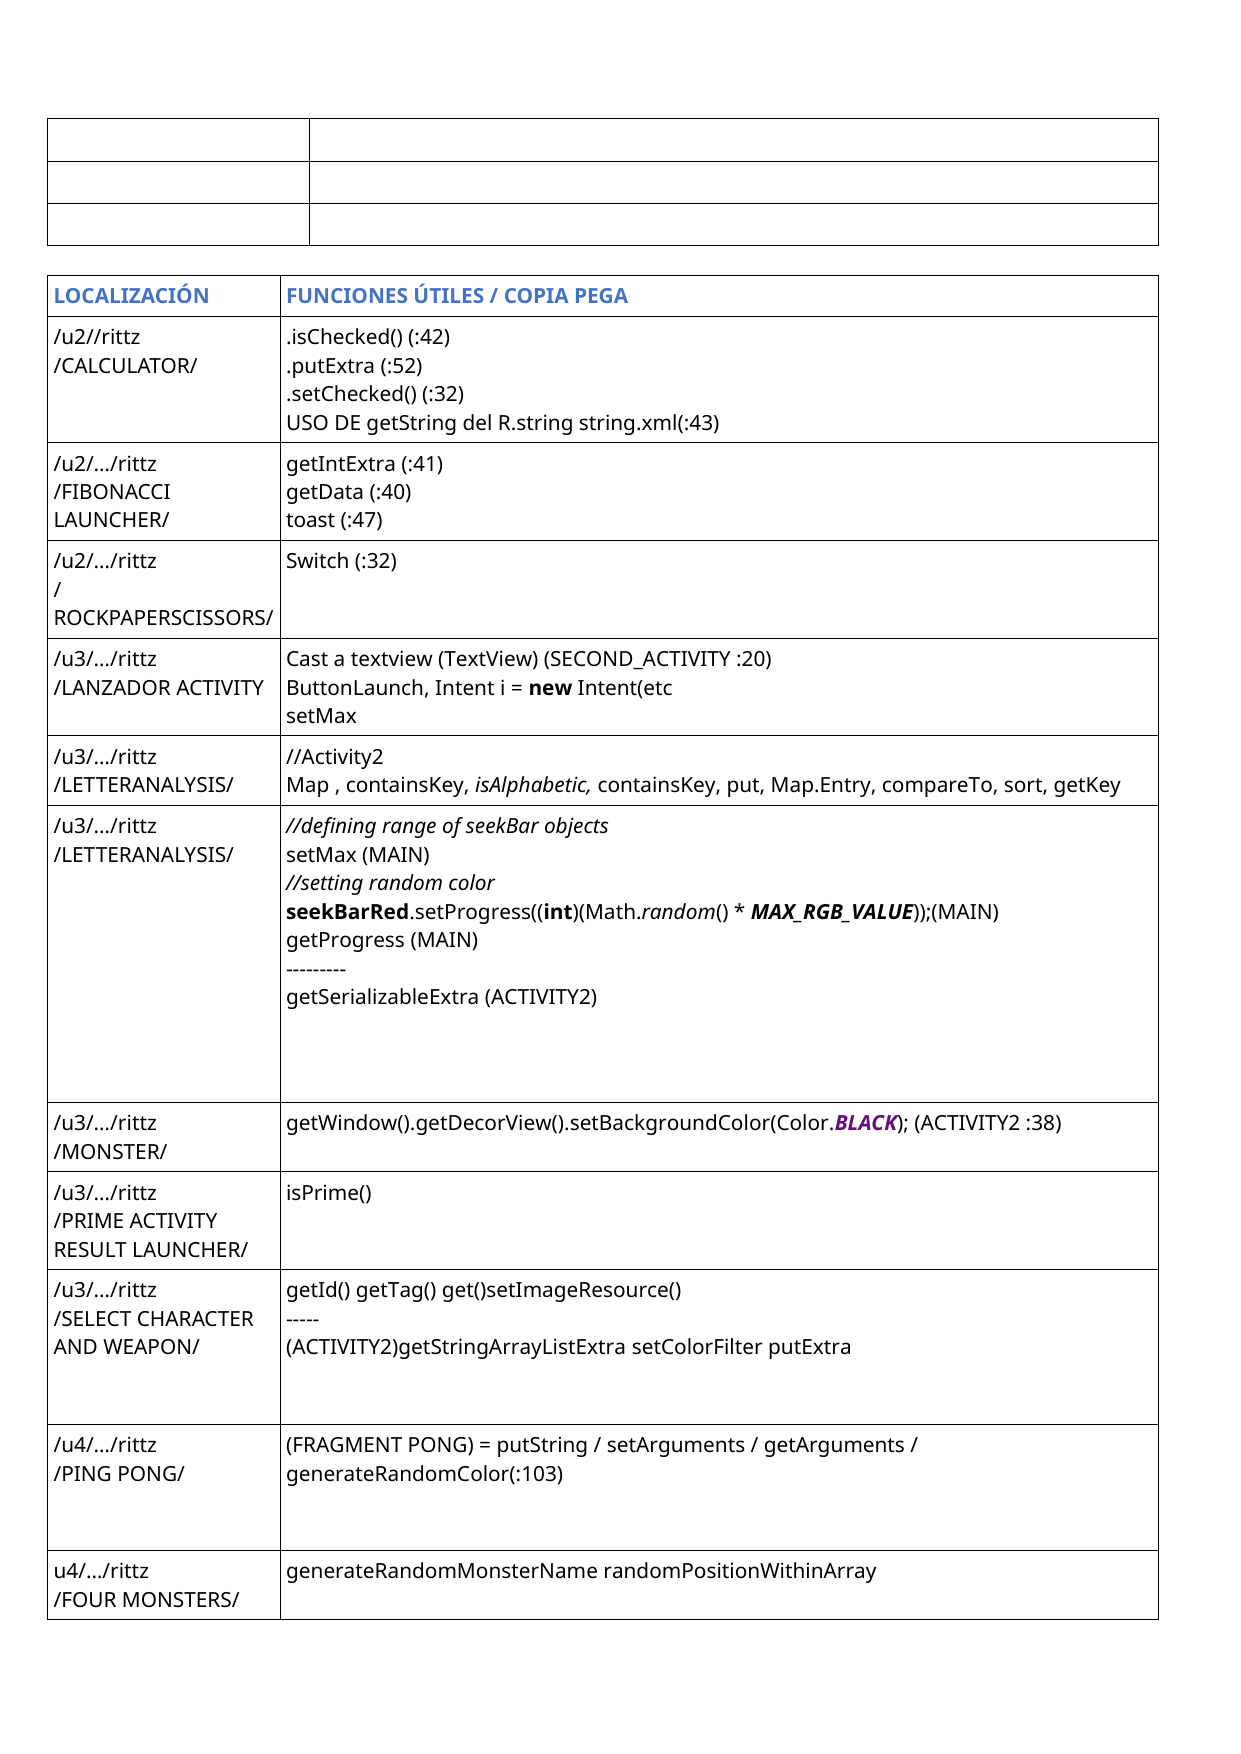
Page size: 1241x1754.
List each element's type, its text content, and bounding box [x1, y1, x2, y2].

table_cell [1159, 161, 1240, 203]
table_cell isPrime() [281, 1172, 1158, 1269]
table_cell /u2/…/rittz /ROCKPAPERSCISSORS/ [48, 541, 280, 638]
table_cell [1159, 118, 1240, 161]
table_cell [310, 162, 1158, 203]
table_cell u4/…/rittz /FOUR MONSTERS/ [48, 1551, 280, 1619]
table_header LOCALIZACIÓN [48, 276, 280, 316]
table_cell generateRandomMonsterName randomPositionWithinArray [281, 1551, 1158, 1619]
table_cell /u2/…/rittz /FIBONACCI LAUNCHER/ [48, 443, 280, 540]
table_cell /u3/…/rittz /LETTERANALYSIS/ [48, 806, 280, 1102]
table_cell getId() getTag() get()setImageResource() ----- (ACTIVITY2)getStringArrayListExtra setColorFilter putExtra [281, 1270, 1158, 1423]
table_cell [310, 204, 1158, 245]
table_cell /u4/…/rittz /PING PONG/ [48, 1425, 280, 1550]
table_cell /u3/…/rittz /LETTERANALYSIS/ [48, 736, 280, 805]
table_cell /u3/…/rittz /PRIME ACTIVITY RESULT LAUNCHER/ [48, 1172, 280, 1269]
table_cell //Activity2 Map , containsKey, isAlphabetic, containsKey, put, Map.Entry, compareTo, sort, getKey [281, 736, 1158, 805]
table_cell .isChecked() (:42) .putExtra (:52) .setChecked() (:32) USO DE getString del R.string string.xml(:43) [281, 317, 1158, 442]
table_cell //defining range of seekBar objects setMax (MAIN) //setting random color seekBarRed.setProgress((int)(Math.random() * MAX_RGB_VALUE));(MAIN) getProgress (MAIN) --------- getSerializableExtra (ACTIVITY2) [281, 806, 1158, 1102]
table_cell /u3/…/rittz /LANZADOR ACTIVITY [48, 639, 280, 735]
table_cell getIntExtra (:41) getData (:40) toast (:47) [281, 443, 1158, 540]
table_cell [310, 119, 1158, 161]
table_cell [48, 119, 309, 161]
table_cell (FRAGMENT PONG) = putString / setArguments / getArguments / generateRandomColor(:103) [281, 1425, 1158, 1550]
table_cell getWindow().getDecorView().setBackgroundColor(Color.BLACK); (ACTIVITY2 :38) [281, 1103, 1158, 1171]
table_cell Cast a textview (TextView) (SECOND_ACTIVITY :20) ButtonLaunch, Intent i = new Intent(etc setMax [281, 639, 1158, 735]
table_cell /u3/…/rittz /SELECT CHARACTER AND WEAPON/ [48, 1270, 280, 1423]
table_cell [48, 204, 309, 245]
table_cell /u2//rittz /CALCULATOR/ [48, 317, 280, 442]
table_cell [48, 162, 309, 203]
table_header FUNCIONES ÚTILES / COPIA PEGA [281, 276, 1158, 316]
table_cell [1159, 203, 1240, 245]
table_cell Switch (:32) [281, 541, 1158, 638]
table_cell /u3/…/rittz /MONSTER/ [48, 1103, 280, 1171]
